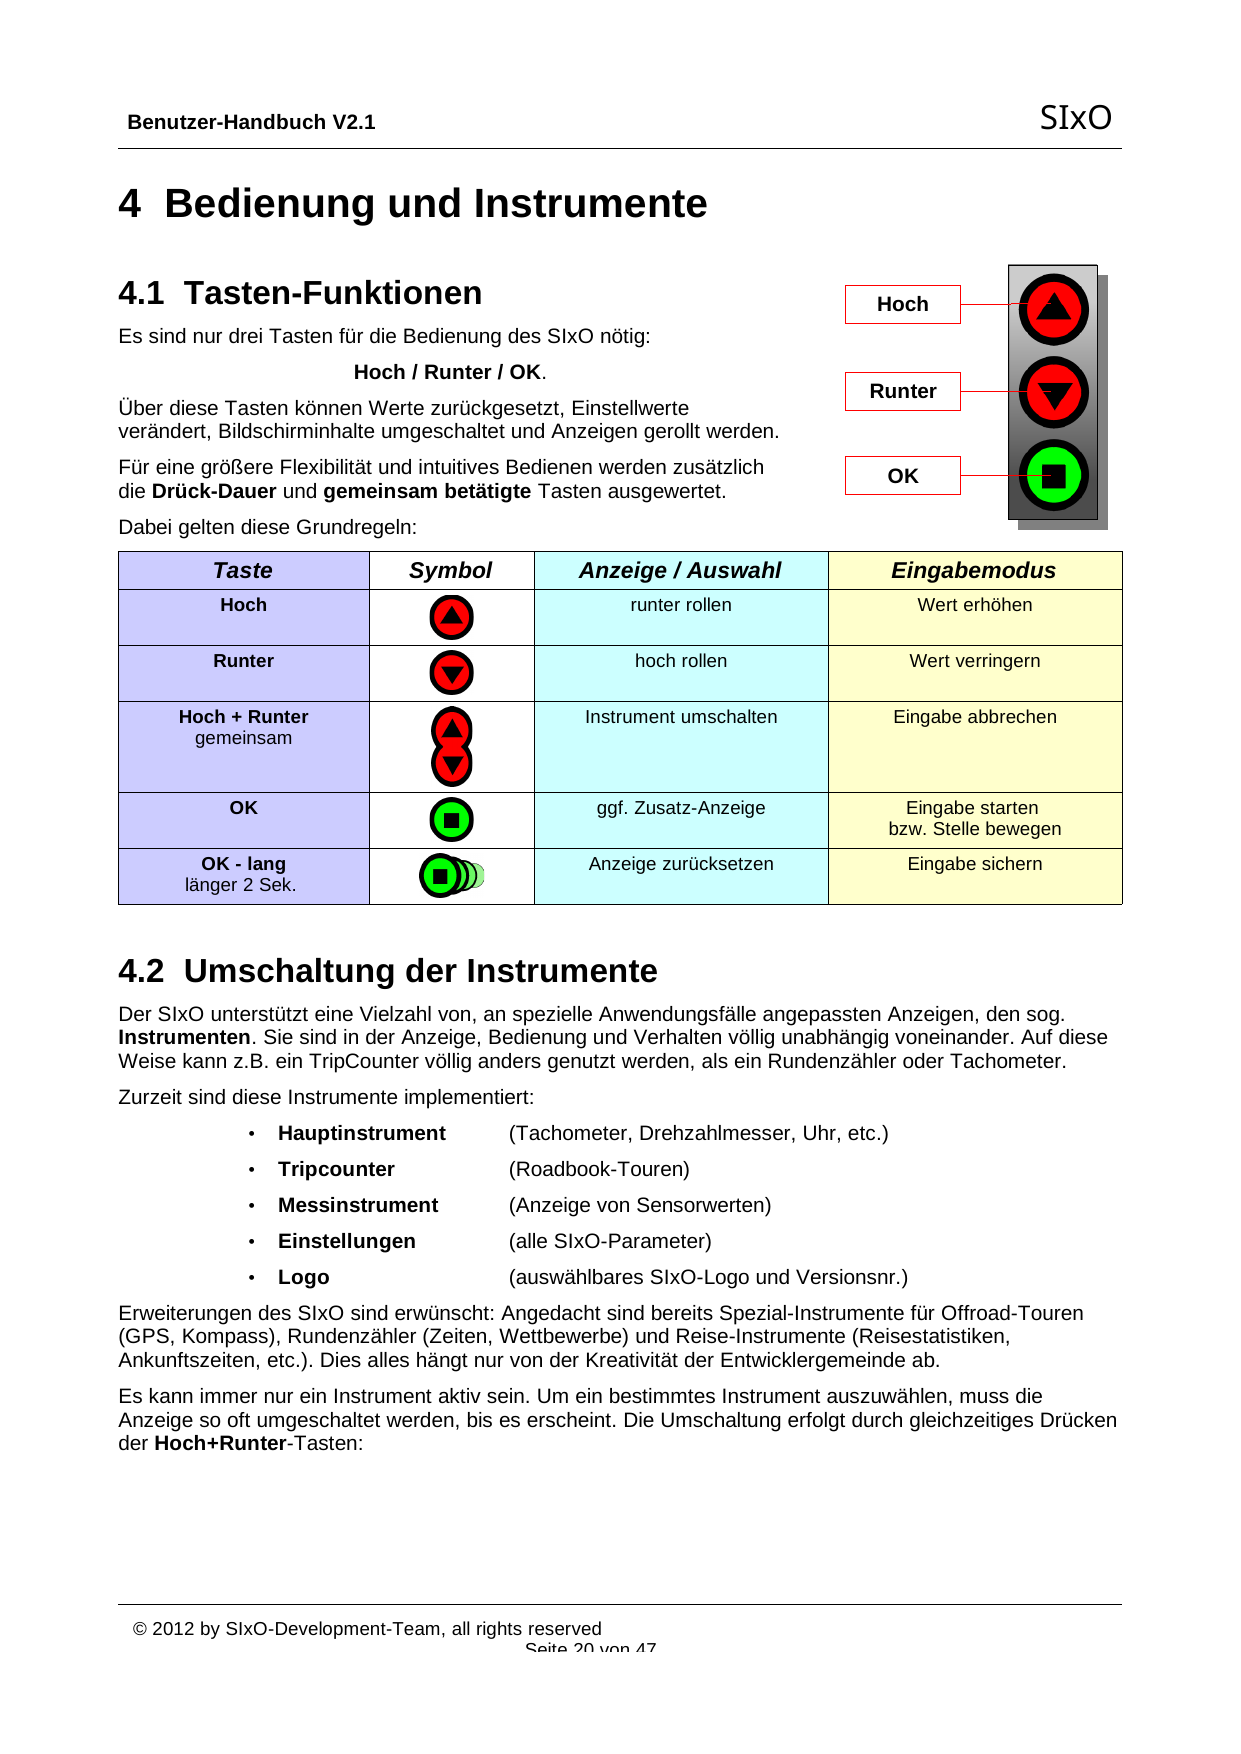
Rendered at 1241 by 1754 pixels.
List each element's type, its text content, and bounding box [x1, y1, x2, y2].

table_cell Runter [119, 646, 369, 701]
list Tripcounter (Roadbook-Touren) [248, 1157, 1122, 1181]
text Für eine größere Flexibilität und intuitives Bedienen werden zusätzlich die Drück-Dauer und gemeinsam betätigte Tasten ausgewertet. [118, 456, 788, 503]
table_cell hoch rollen [535, 646, 828, 701]
table_cell [370, 849, 534, 904]
list Logo (auswählbares SIxO-Logo und Versionsnr.) [248, 1265, 1122, 1289]
table_cell Anzeige zurücksetzen [535, 849, 828, 904]
list Einstellungen (alle SIxO-Parameter) [248, 1229, 1122, 1253]
subtitle Tasten-Funktionen [118, 264, 1108, 545]
list Hauptinstrument (Tachometer, Drehzahlmesser, Uhr, etc.) [248, 1121, 1122, 1145]
table_cell Hoch + Runter gemeinsam [119, 702, 369, 792]
text Dabei gelten diese Grundregeln: [118, 515, 788, 539]
table_cell [370, 646, 534, 701]
table_cell Wert erhöhen [829, 590, 1122, 645]
picture [429, 650, 474, 695]
table_cell Hoch [119, 590, 369, 645]
table_header Anzeige / Auswahl [535, 552, 828, 589]
text Erweiterungen des SIxO sind erwünscht: Angedacht sind bereits Spezial-Instrumente für Offroad-Touren (GPS, Kompass), Rundenzähler (Zeiten, Wettbewerbe) und Reise-Instrumente (Reisestatistiken, Ankunftszeiten, etc.). Dies alles hängt nur von der Kreativität der Entwicklergemeinde ab. [118, 1301, 1122, 1372]
table_cell runter rollen [535, 590, 828, 645]
table_cell [370, 702, 534, 792]
table_cell OK - lang länger 2 Sek. [119, 849, 369, 904]
table_cell [370, 793, 534, 848]
subtitle [1098, 264, 1122, 312]
picture [431, 706, 473, 787]
table_header Taste [119, 552, 369, 589]
table_cell OK [119, 793, 369, 848]
picture [429, 595, 474, 640]
text Hoch / Runter / OK. [118, 360, 788, 384]
subtitle Umschaltung der Instrumente [118, 952, 1122, 989]
picture [419, 853, 485, 898]
table_header Symbol [370, 552, 534, 589]
table_cell Eingabe sichern [829, 849, 1122, 904]
table_cell Instrument umschalten [535, 702, 828, 792]
subtitle Bedienung und Instrumente [118, 180, 1122, 226]
text Es kann immer nur ein Instrument aktiv sein. Um ein bestimmtes Instrument auszuwählen, muss die Anzeige so oft umgeschaltet werden, bis es erscheint. Die Umschaltung erfolgt durch gleichzeitiges Drücken der Hoch+Runter-Tasten: [118, 1384, 1122, 1455]
list Messinstrument (Anzeige von Sensorwerten) [248, 1193, 1122, 1217]
table_cell Wert verringern [829, 646, 1122, 701]
table_header Eingabemodus [829, 552, 1122, 589]
picture [1009, 266, 1097, 519]
text Über diese Tasten können Werte zurückgesetzt, Einstellwerte verändert, Bildschirminhalte umgeschaltet und Anzeigen gerollt werden. [118, 396, 788, 443]
table_cell Eingabe abbrechen [829, 702, 1122, 792]
table_cell Eingabe starten bzw. Stelle bewegen [829, 793, 1122, 848]
text Es sind nur drei Tasten für die Bedienung des SIxO nötig: [118, 324, 788, 348]
table_cell ggf. Zusatz-Anzeige [535, 793, 828, 848]
text Zurzeit sind diese Instrumente implementiert: [118, 1085, 1122, 1109]
text Der SIxO unterstützt eine Vielzahl von, an spezielle Anwendungsfälle angepassten Anzeigen, den sog. Instrumenten. Sie sind in der Anzeige, Bedienung und Verhalten völlig unabhängig voneinander. Auf diese Weise kann z.B. ein TripCounter völlig anders genutzt werden, als ein Rundenzähler oder Tachometer. [118, 1002, 1122, 1073]
table_cell [370, 590, 534, 645]
picture [429, 797, 474, 842]
